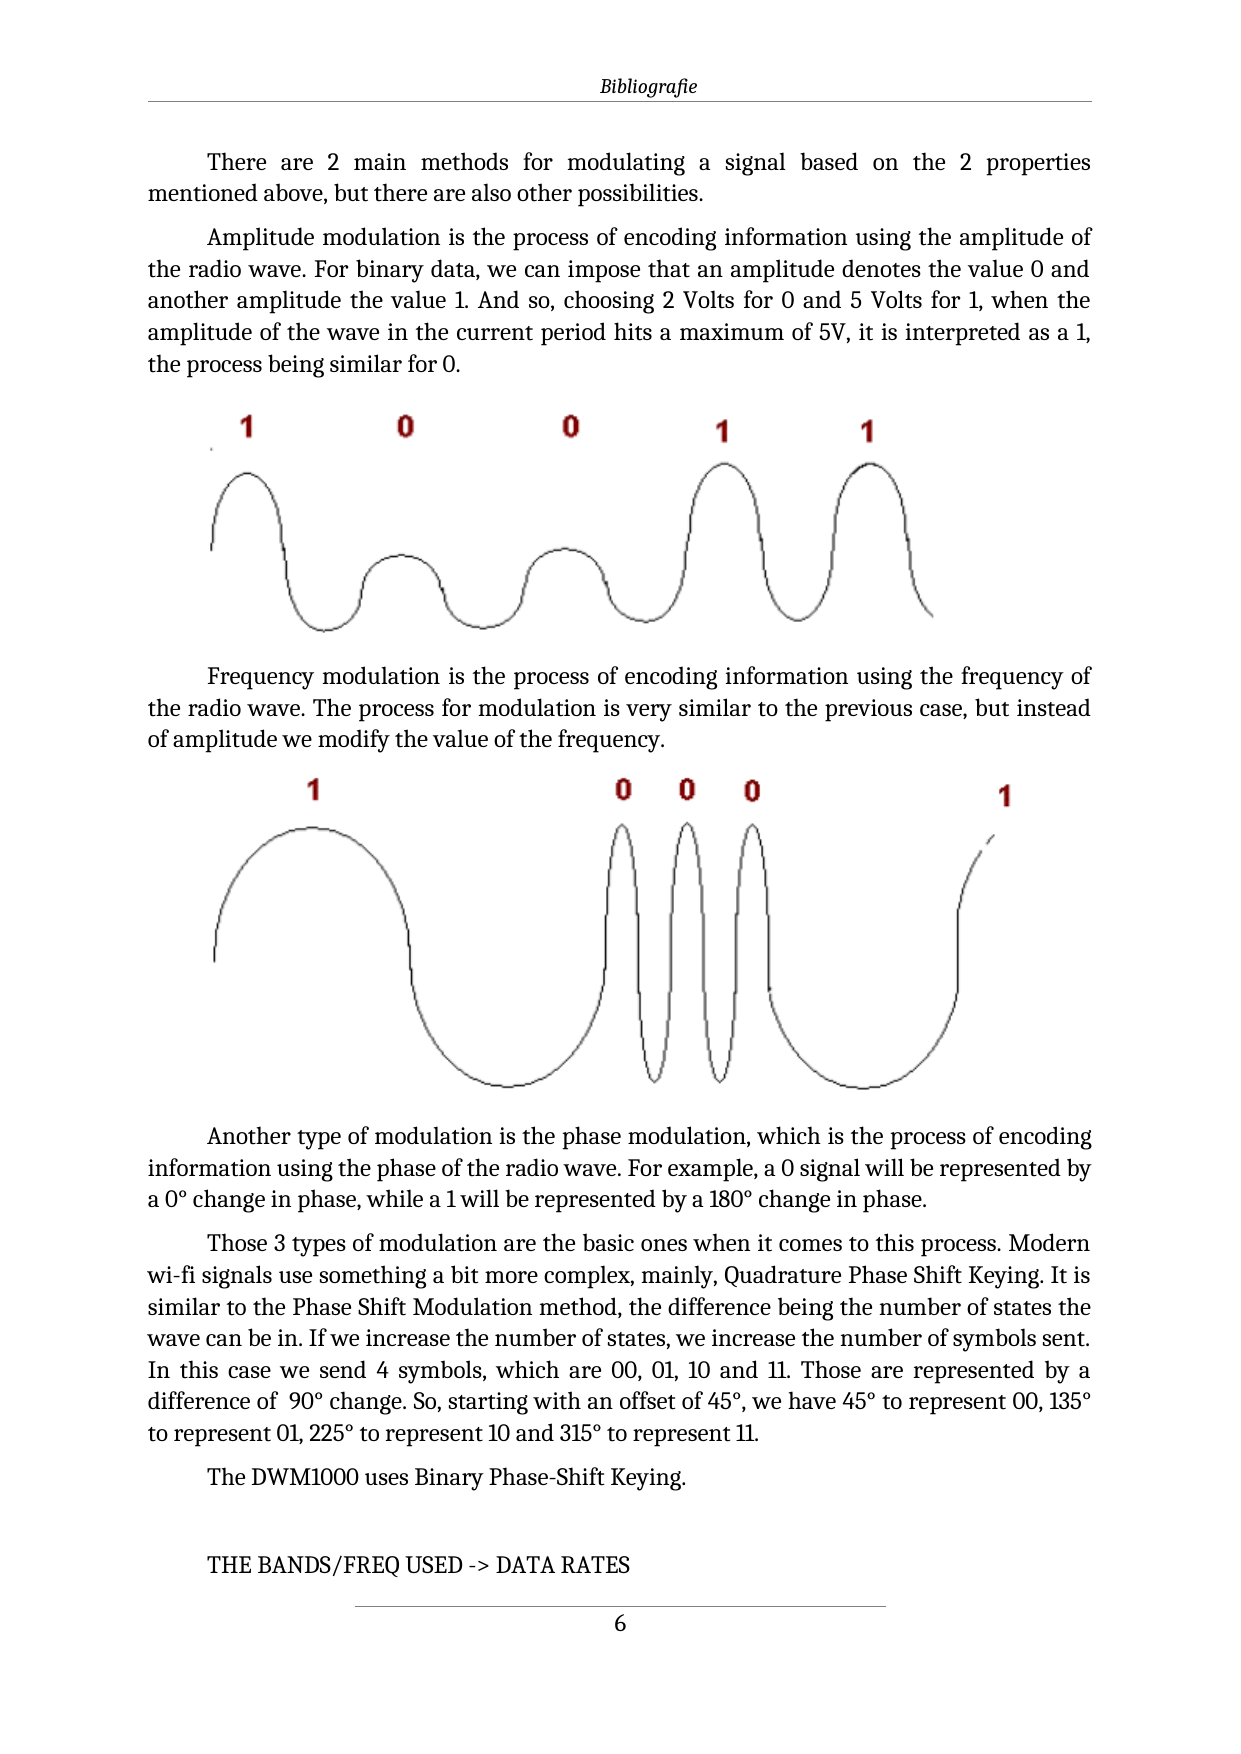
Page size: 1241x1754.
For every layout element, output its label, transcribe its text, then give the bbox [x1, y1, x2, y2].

text THE BANDS/FREQ USED -> DATA RATES [148, 1551, 1092, 1579]
text The DWM1000 uses Binary Phase-Shift Keying. [148, 1463, 1092, 1491]
text Amplitude modulation is the process of encoding information using the amplitude of the radio wave. For binary data, we can impose that an amplitude denotes the value 0 and another amplitude the value 1. And so, choosing 2 Volts for 0 and 5 Volts for 1, when the amplitude of the wave in the current period hits a maximum of 5V, it is interpreted as a 1, the process being similar for 0. [148, 223, 1092, 378]
text Frequency modulation is the process of encoding information using the frequency of the radio wave. The process for modulation is very similar to the previous case, but instead of amplitude we modify the value of the frequency. [148, 662, 1092, 754]
text Another type of modulation is the phase modulation, which is the process of encoding information using the phase of the radio wave. For example, a 0 signal will be represented by a 0° change in phase, while a 1 will be represented by a 180° change in phase. [148, 1122, 1092, 1214]
text There are 2 main methods for modulating a signal based on the 2 properties mentioned above, but there are also other possibilities. [148, 148, 1092, 208]
text Those 3 types of modulation are the basic ones when it comes to this process. Modern wi-fi signals use something a bit more complex, mainly, Quadrature Phase Shift Keying. It is similar to the Phase Shift Modulation method, the difference being the number of states the wave can be in. If we increase the number of states, we increase the number of symbols sent. In this case we send 4 symbols, which are 00, 01, 10 and 11. Those are represented by a difference of 90° change. So, starting with an offset of 45°, we have 45° to represent 00, 135° to represent 01, 225° to represent 10 and 315° to represent 11. [148, 1229, 1092, 1447]
